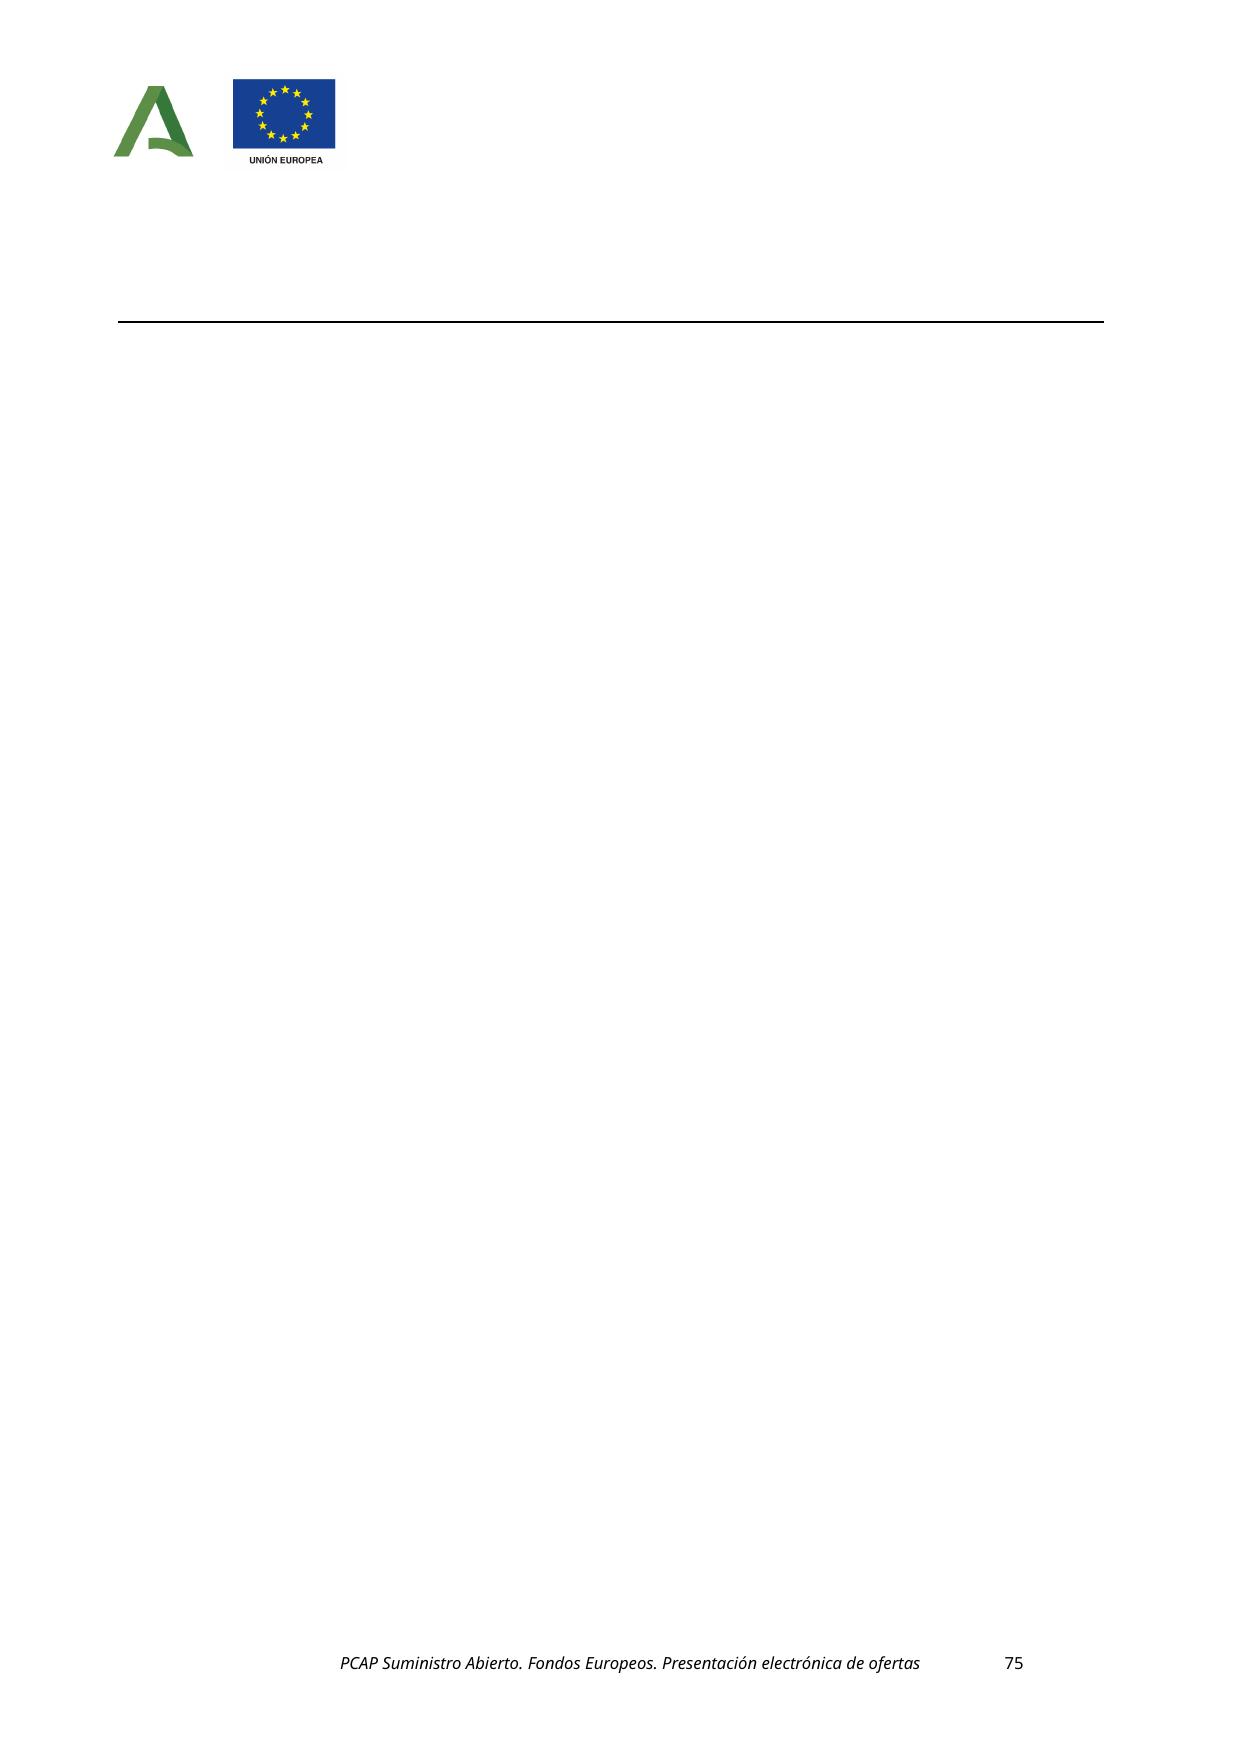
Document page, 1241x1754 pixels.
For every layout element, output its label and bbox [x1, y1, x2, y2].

picture [221, 73, 347, 171]
picture [109, 81, 198, 161]
